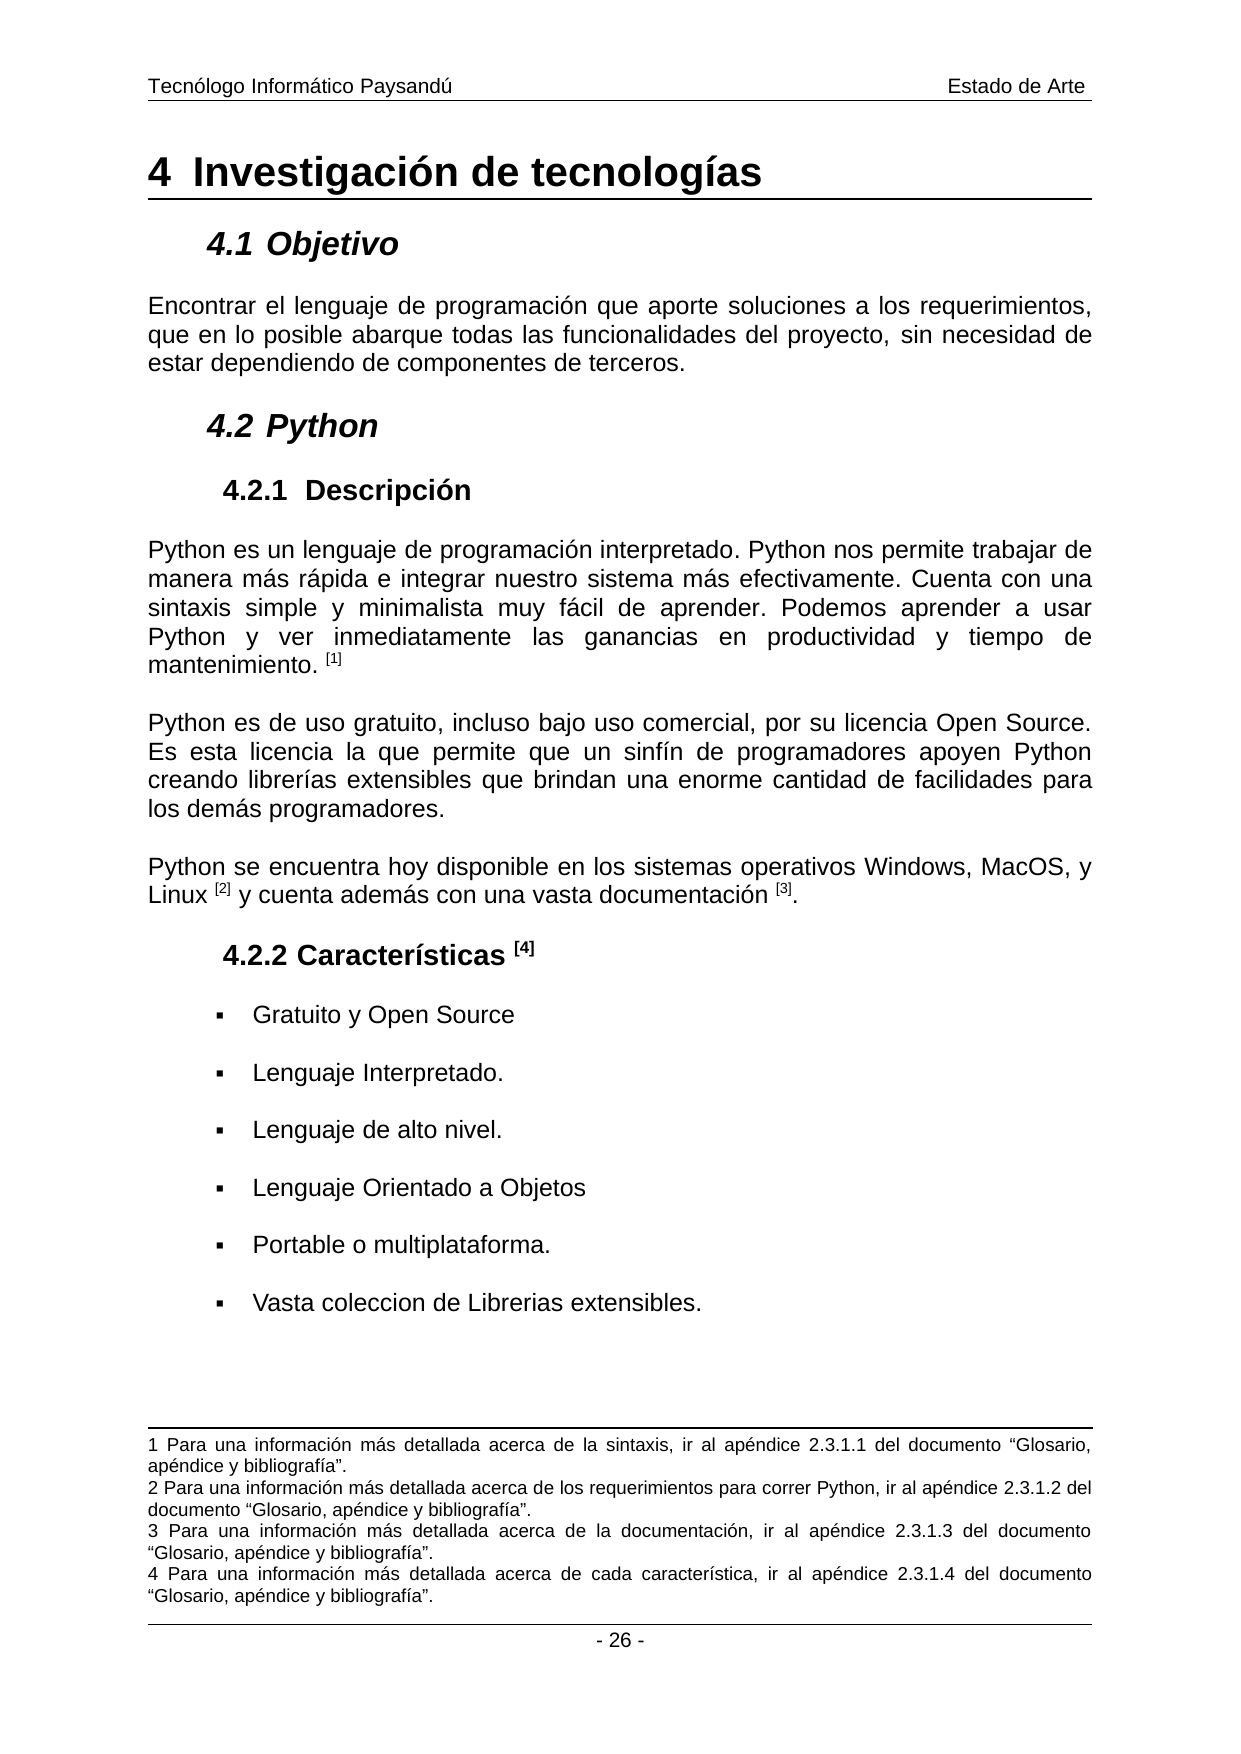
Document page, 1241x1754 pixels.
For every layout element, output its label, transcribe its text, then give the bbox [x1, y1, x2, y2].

subtitle Lenguaje Interpretado. [215, 1058, 1092, 1086]
subtitle Objetivo [207, 224, 1092, 262]
subtitle Características [] [223, 938, 1092, 971]
text Para una información más detallada acerca de cada característica, ir al apéndice 2.3.1.4 del documento “Glosario, apéndice y bibliografía”. [148, 1563, 1092, 1606]
text Para una información más detallada acerca de la documentación, ir al apéndice 2.3.1.3 del documento “Glosario, apéndice y bibliografía”. [148, 1520, 1092, 1563]
subtitle Vasta coleccion de Librerias extensibles. [215, 1288, 1092, 1316]
subtitle Gratuito y Open Source [215, 1000, 1092, 1029]
text Para una información más detallada acerca de los requerimientos para correr Python, ir al apéndice 2.3.1.2 del documento “Glosario, apéndice y bibliografía”. [148, 1477, 1092, 1520]
subtitle Python [207, 406, 1092, 444]
subtitle Lenguaje Orientado a Objetos [215, 1173, 1092, 1201]
subtitle Investigación de tecnologías [148, 148, 1092, 198]
text Python es de uso gratuito, incluso bajo uso comercial, por su licencia Open Source. Es esta licencia la que permite que un sinfín de programadores apoyen Python creando librerías extensibles que brindan una enorme cantidad de facilidades para los demás programadores. [148, 708, 1092, 823]
subtitle Lenguaje de alto nivel. [215, 1115, 1092, 1144]
subtitle Portable o multiplataforma. [215, 1230, 1092, 1259]
text Encontrar el lenguaje de programación que aporte soluciones a los requerimientos, que en lo posible abarque todas las funcionalidades del proyecto, sin necesidad de estar dependiendo de componentes de terceros. [148, 291, 1092, 377]
text Python se encuentra hoy disponible en los sistemas operativos Windows, MacOS, y Linux [] y cuenta además con una vasta documentación []. [148, 852, 1092, 909]
subtitle Descripción [223, 473, 1092, 507]
text Para una información más detallada acerca de la sintaxis, ir al apéndice 2.3.1.1 del documento “Glosario, apéndice y bibliografía”. [148, 1434, 1092, 1477]
text Python es un lenguaje de programación interpretado. Python nos permite trabajar de manera más rápida e integrar nuestro sistema más efectivamente. Cuenta con una sintaxis simple y minimalista muy fácil de aprender. Podemos aprender a usar Python y ver inmediatamente las ganancias en productividad y tiempo de mantenimiento. [] [148, 535, 1092, 679]
